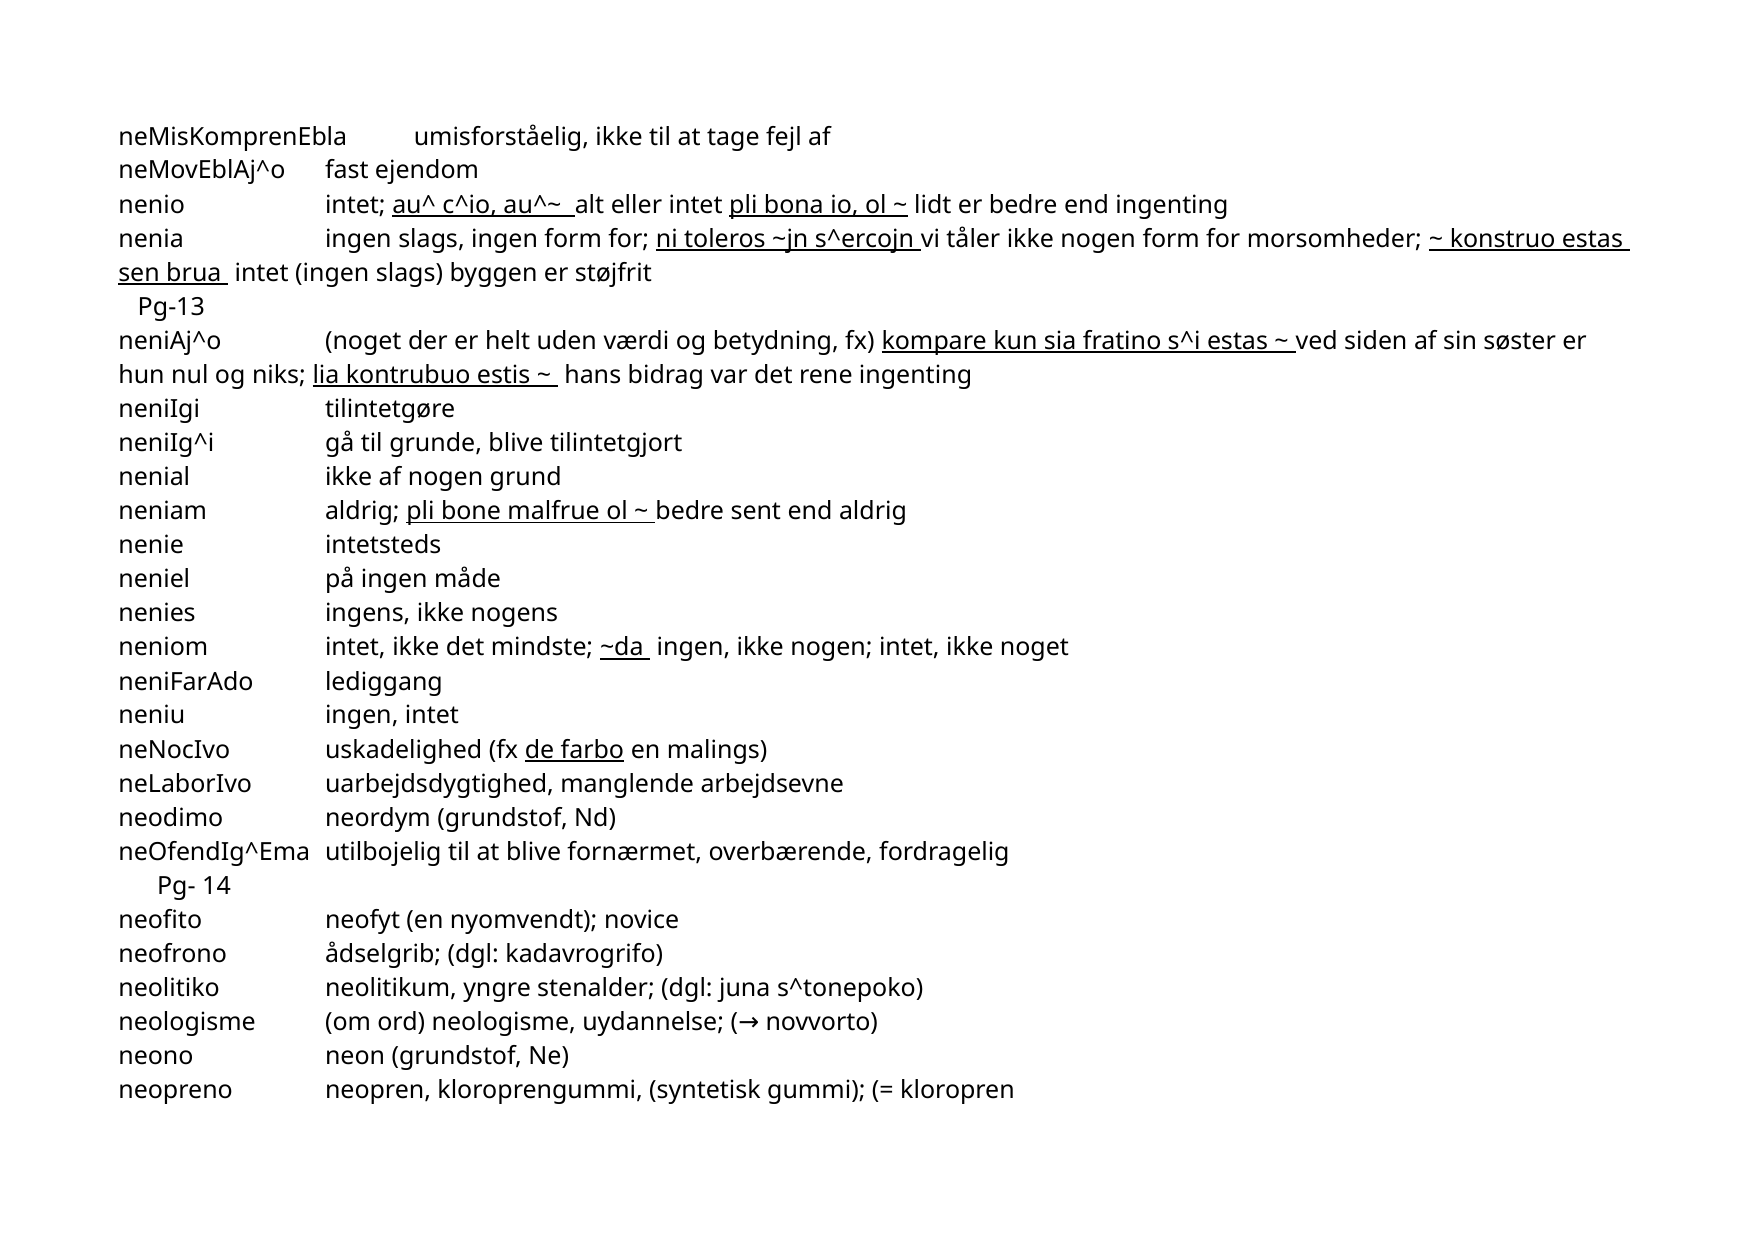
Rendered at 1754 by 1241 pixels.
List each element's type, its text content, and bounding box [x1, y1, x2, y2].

text nenie intetsteds [118, 527, 1636, 561]
text neniIg^i gå til grunde, blive tilintetgjort [118, 425, 1636, 459]
text nenies ingens, ikke nogens [118, 595, 1636, 629]
text neniom intet, ikke det mindste; ~da ingen, ikke nogen; intet, ikke noget [118, 629, 1636, 663]
text neologisme (om ord) neologisme, uydannelse; (→ novvorto) [118, 1004, 1636, 1038]
text neopreno neopren, kloroprengummi, (syntetisk gummi); (= kloropren [118, 1072, 1636, 1106]
text nenio intet; au^ c^io, au^~ alt eller intet pli bona io, ol ~ lidt er bedre end ingenting [118, 186, 1636, 220]
text neniu ingen, intet [118, 697, 1636, 731]
text neniel på ingen måde [118, 561, 1636, 595]
text neMisKomprenEbla umisforståelig, ikke til at tage fejl af [118, 118, 1636, 152]
text nenial ikke af nogen grund [118, 459, 1636, 493]
text neniam aldrig; pli bone malfrue ol ~ bedre sent end aldrig [118, 493, 1636, 527]
text neLaborIvo uarbejdsdygtighed, manglende arbejdsevne [118, 765, 1636, 799]
text neniAj^o (noget der er helt uden værdi og betydning, fx) kompare kun sia fratino s^i estas ~ ved siden af sin søster er hun nul og niks; lia kontrubuo estis ~ hans bidrag var det rene ingenting [118, 322, 1636, 391]
text neodimo neordym (grundstof, Nd) [118, 799, 1636, 833]
text neofrono ådselgrib; (dgl: kadavrogrifo) [118, 936, 1636, 970]
text neOfendIg^Ema utilbojelig til at blive fornærmet, overbærende, fordragelig [118, 833, 1636, 867]
text Pg- 14 [118, 867, 1636, 902]
text neolitiko neolitikum, yngre stenalder; (dgl: juna s^tonepoko) [118, 970, 1636, 1004]
text neMovEblAj^o fast ejendom [118, 152, 1636, 186]
text neono neon (grundstof, Ne) [118, 1038, 1636, 1072]
text nenia ingen slags, ingen form for; ni toleros ~jn s^ercojn vi tåler ikke nogen form for morsomheder; ~ konstruo estas sen brua intet (ingen slags) byggen er støjfrit [118, 220, 1636, 288]
text Pg-13 [118, 288, 1636, 322]
text neofito neofyt (en nyomvendt); novice [118, 902, 1636, 936]
text neniIgi tilintetgøre [118, 391, 1636, 425]
text neniFarAdo lediggang [118, 663, 1636, 697]
text neNocIvo uskadelighed (fx de farbo en malings) [118, 731, 1636, 765]
